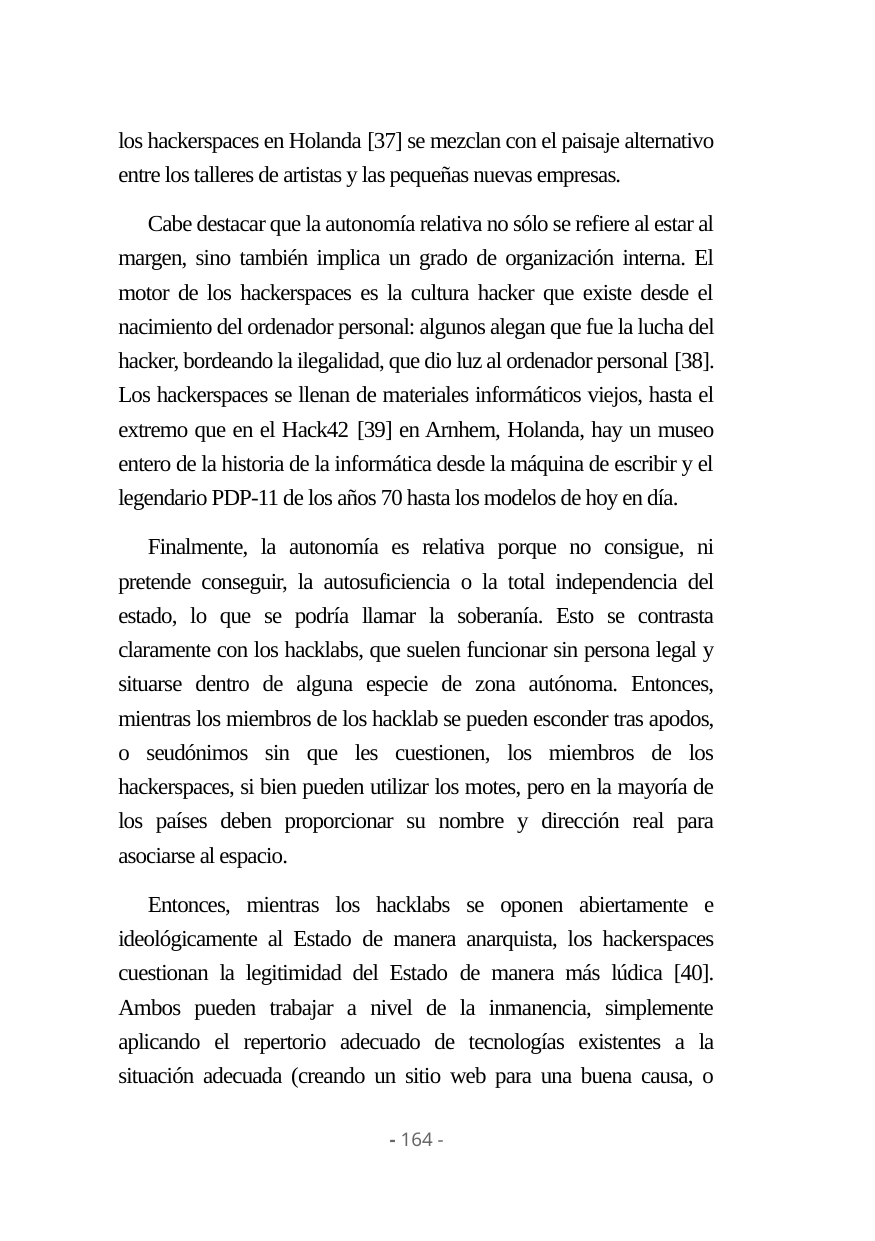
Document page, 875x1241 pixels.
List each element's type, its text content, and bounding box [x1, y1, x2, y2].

text Cabe destacar que la autonomía relativa no sólo se refiere al estar al margen, sino también implica un grado de organización interna. El motor de los hackerspaces es la cultura hacker que existe desde el nacimiento del ordenador personal: algunos alegan que fue la lucha del hacker, bordeando la ilegalidad, que dio luz al ordenador personal [38]. Los hackerspaces se llenan de materiales informáticos viejos, hasta el extremo que en el Hack42 [39] en Arnhem, Holanda, hay un museo entero de la historia de la informática desde la máquina de escribir y el legendario PDP-11 de los años 70 hasta los modelos de hoy en día. [118, 204, 714, 513]
text los hackerspaces en Holanda [37] se mezclan con el paisaje alternativo entre los talleres de artistas y las pequeñas nuevas empresas. [118, 121, 714, 189]
text Finalmente, la autonomía es relativa porque no consigue, ni pretende conseguir, la autosuficiencia o la total independencia del estado, lo que se podría llamar la soberanía. Esto se contrasta claramente con los hacklabs, que suelen funcionar sin persona legal y situarse dentro de alguna especie de zona autónoma. Entonces, mientras los miembros de los hacklab se pueden esconder tras apodos, o seudónimos sin que les cuestionen, los miembros de los hackerspaces, si bien pueden utilizar los motes, pero en la mayoría de los países deben proporcionar su nombre y dirección real para asociarse al espacio. [118, 527, 714, 870]
text Entonces, mientras los hacklabs se oponen abiertamente e ideológicamente al Estado de manera anarquista, los hackerspaces cuestionan la legitimidad del Estado de manera más lúdica [40]. Ambos pueden trabajar a nivel de la inmanencia, simplemente aplicando el repertorio adecuado de tecnologías existentes a la situación adecuada (creando un sitio web para una buena causa, o [118, 885, 714, 1091]
